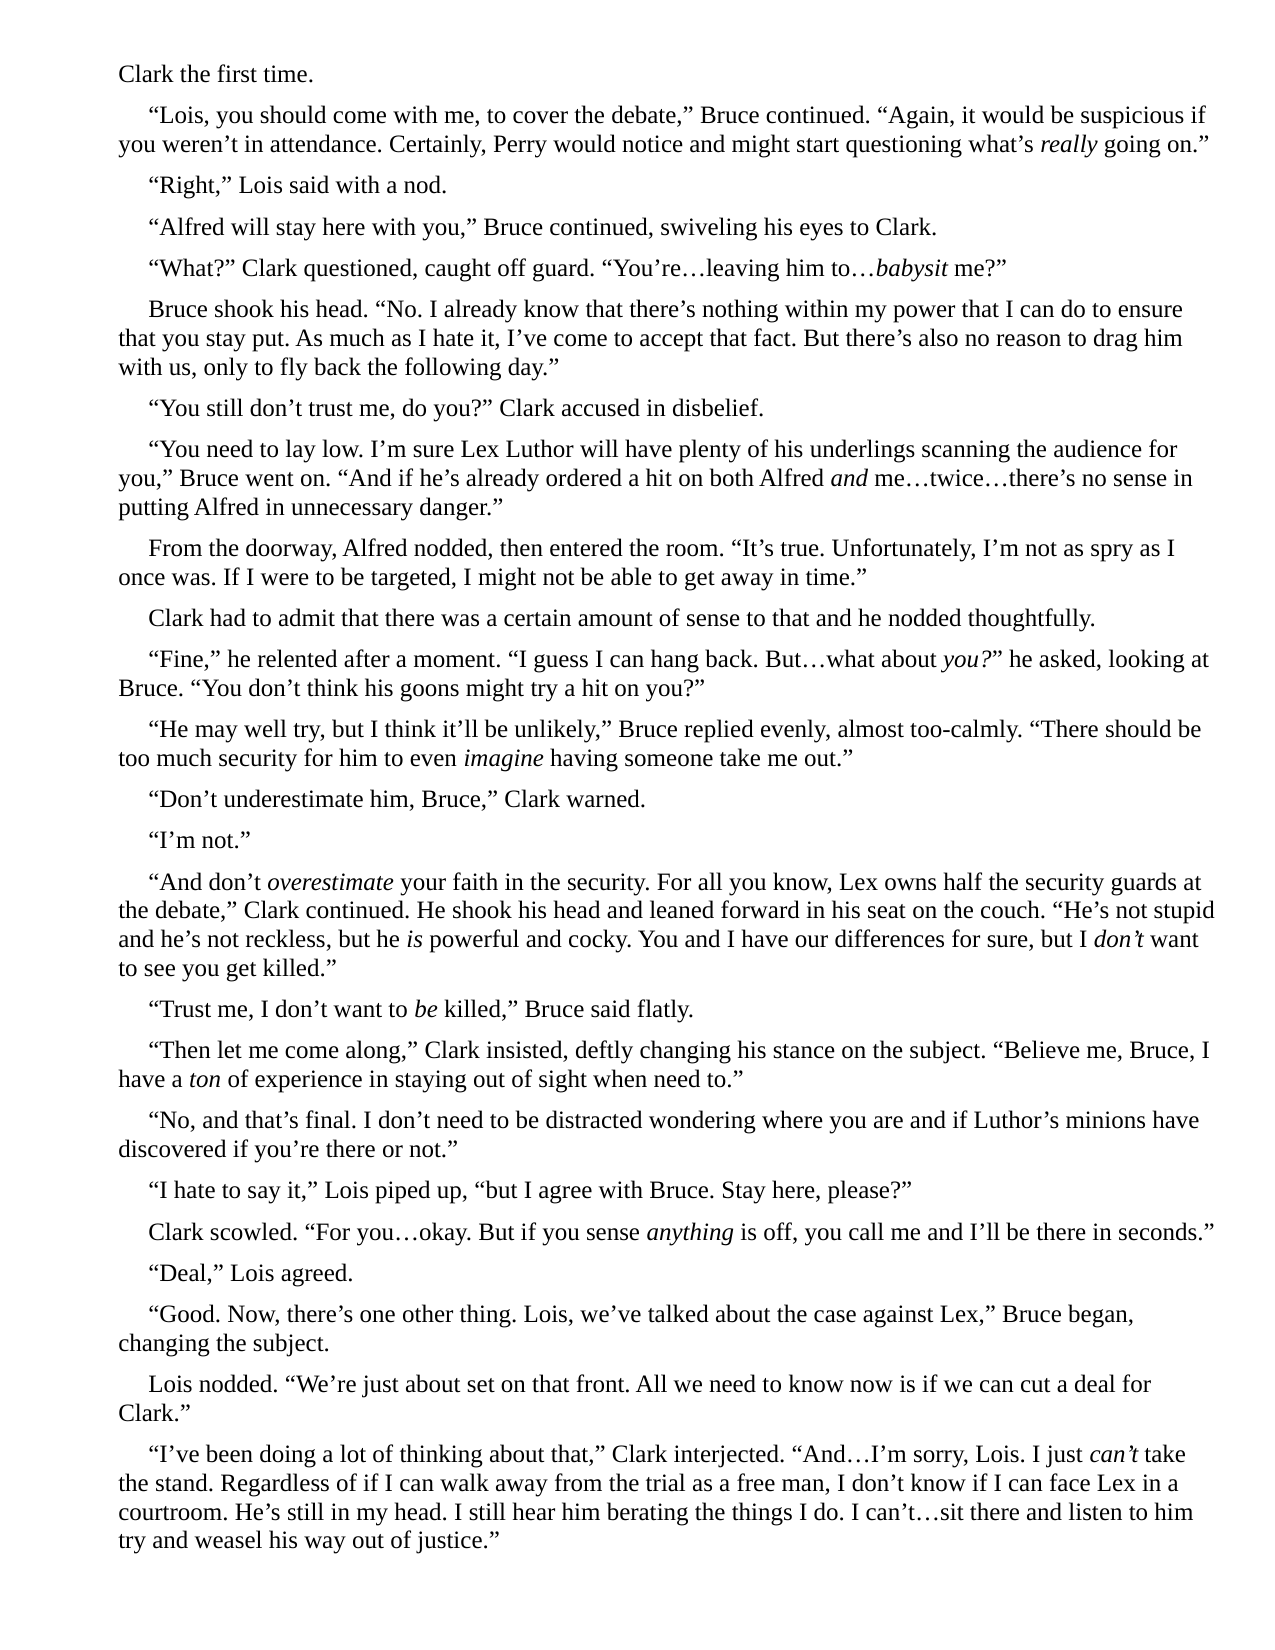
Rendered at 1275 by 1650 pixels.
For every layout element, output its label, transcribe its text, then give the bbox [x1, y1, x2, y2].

text “Alfred will stay here with you,” Bruce continued, swiveling his eyes to Clark. [118, 212, 1216, 240]
text “Right,” Lois said with a nod. [118, 170, 1216, 199]
text “Deal,” Lois agreed. [118, 1258, 1216, 1287]
text “What?” Clark questioned, caught off guard. “You’re…leaving him to…babysit me?” [118, 253, 1216, 282]
text Clark the first time. [118, 59, 1216, 88]
text “No, and that’s final. I don’t need to be distracted wondering where you are and if Luthor’s minions have discovered if you’re there or not.” [118, 1105, 1216, 1163]
text “Fine,” he relented after a moment. “I guess I can hang back. But…what about you?” he asked, looking at Bruce. “You don’t think his goons might try a hit on you?” [118, 644, 1216, 702]
text “I’m not.” [118, 825, 1216, 854]
text “Lois, you should come with me, to cover the debate,” Bruce continued. “Again, it would be suspicious if you weren’t in attendance. Certainly, Perry would notice and might start questioning what’s really going on.” [118, 100, 1216, 158]
text Bruce shook his head. “No. I already know that there’s nothing within my power that I can do to ensure that you stay put. As much as I hate it, I’ve come to accept that fact. But there’s also no reason to drag him with us, only to fly back the following day.” [118, 294, 1216, 380]
text Clark scowled. “For you…okay. But if you sense anything is off, you call me and I’ll be there in seconds.” [118, 1217, 1216, 1245]
text “And don’t overestimate your faith in the security. For all you know, Lex owns half the security guards at the debate,” Clark continued. He shook his head and leaned forward in his seat on the couch. “He’s not stupid and he’s not reckless, but he is powerful and cocky. You and I have our differences for sure, but I don’t want to see you get killed.” [118, 867, 1216, 982]
text “I’ve been doing a lot of thinking about that,” Clark interjected. “And…I’m sorry, Lois. I just can’t take the stand. Regardless of if I can walk away from the trial as a free man, I don’t know if I can face Lex in a courtroom. He’s still in my head. I still hear him berating the things I do. I can’t…sit there and listen to him try and weasel his way out of justice.” [118, 1439, 1216, 1554]
text “I hate to say it,” Lois piped up, “but I agree with Bruce. Stay here, please?” [118, 1175, 1216, 1204]
text “He may well try, but I think it’ll be unlikely,” Bruce replied evenly, almost too-calmly. “There should be too much security for him to even imagine having someone take me out.” [118, 714, 1216, 772]
text Lois nodded. “We’re just about set on that front. All we need to know now is if we can cut a deal for Clark.” [118, 1369, 1216, 1427]
text “You still don’t trust me, do you?” Clark accused in disbelief. [118, 393, 1216, 422]
text “Good. Now, there’s one other thing. Lois, we’ve talked about the case against Lex,” Bruce began, changing the subject. [118, 1299, 1216, 1357]
text “Trust me, I don’t want to be killed,” Bruce said flatly. [118, 994, 1216, 1023]
text Clark had to admit that there was a certain amount of sense to that and he nodded thoughtfully. [118, 603, 1216, 632]
text “Then let me come along,” Clark insisted, deftly changing his stance on the subject. “Believe me, Bruce, I have a ton of experience in staying out of sight when need to.” [118, 1035, 1216, 1093]
text “You need to lay low. I’m sure Lex Luthor will have plenty of his underlings scanning the audience for you,” Bruce went on. “And if he’s already ordered a hit on both Alfred and me…twice…there’s no sense in putting Alfred in unnecessary danger.” [118, 434, 1216, 520]
text “Don’t underestimate him, Bruce,” Clark warned. [118, 784, 1216, 813]
text From the doorway, Alfred nodded, then entered the room. “It’s true. Unfortunately, I’m not as spry as I once was. If I were to be targeted, I might not be able to get away in time.” [118, 533, 1216, 590]
